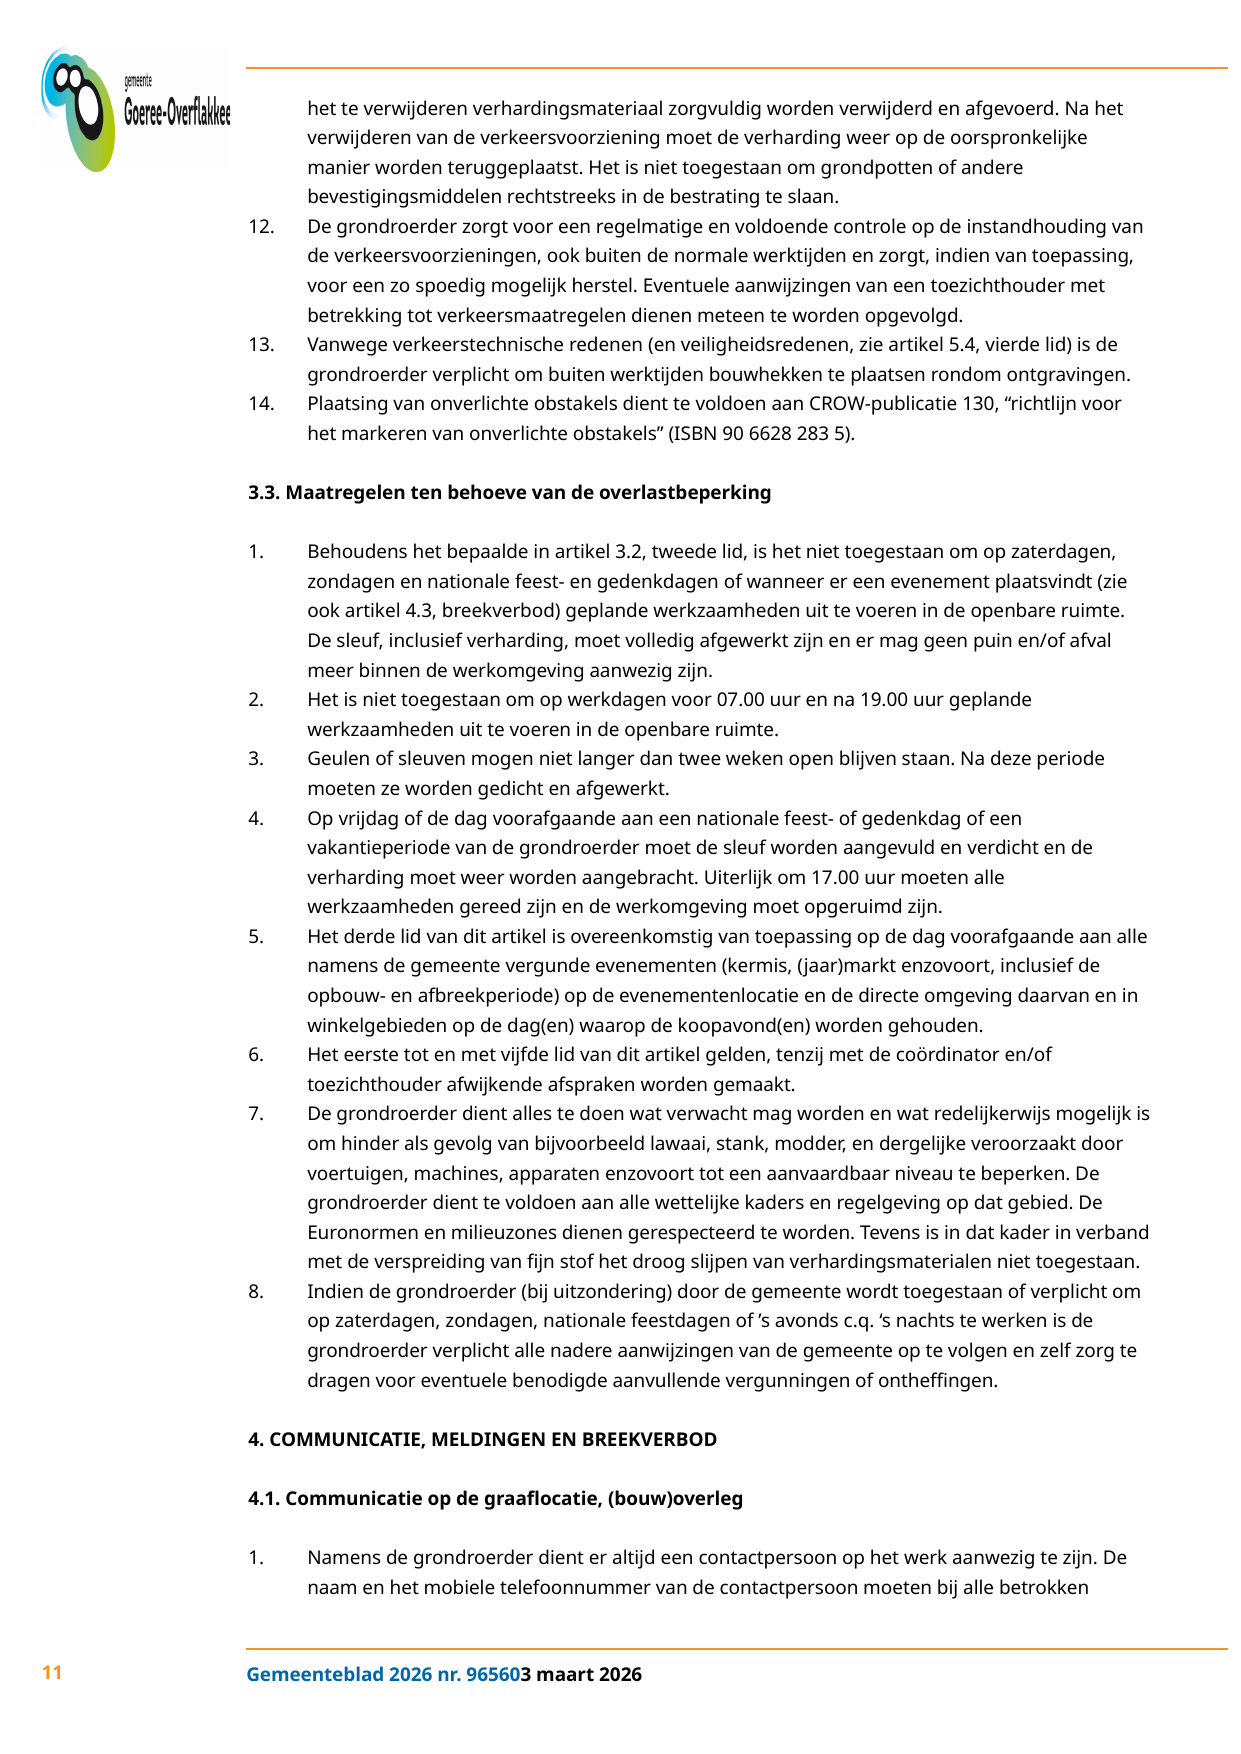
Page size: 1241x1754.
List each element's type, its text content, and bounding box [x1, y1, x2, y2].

list De grondroerder zorgt voor een regelmatige en voldoende controle op de instandhouding van de verkeersvoorzieningen, ook buiten de normale werktijden en zorgt, indien van toepassing, voor een zo spoedig mogelijk herstel. Eventuele aanwijzingen van een toezichthouder met betrekking tot verkeersmaatregelen dienen meteen te worden opgevolgd. [248, 213, 1152, 328]
list Geulen of sleuven mogen niet langer dan twee weken open blijven staan. Na deze periode moeten ze worden gedicht en afgewerkt. [248, 746, 1152, 801]
list Vanwege verkeerstechnische redenen (en veiligheidsredenen, zie artikel 5.4, vierde lid) is de grondroerder verplicht om buiten werktijden bouwhekken te plaatsen rondom ontgravingen. [248, 331, 1152, 387]
list De grondroerder dient alles te doen wat verwacht mag worden en wat redelijkerwijs mogelijk is om hinder als gevolg van bijvoorbeeld lawaai, stank, modder, en dergelijke veroorzaakt door voertuigen, machines, apparaten enzovoort tot een aanvaardbaar niveau te beperken. De grondroerder dient te voldoen aan alle wettelijke kaders en regelgeving op dat gebied. De Euronormen en milieuzones dienen gerespecteerd te worden. Tevens is in dat kader in verband met de verspreiding van fijn stof het droog slijpen van verhardingsmaterialen niet toegestaan. [248, 1101, 1152, 1274]
list Behoudens het bepaalde in artikel 3.2, tweede lid, is het niet toegestaan om op zaterdagen, zondagen en nationale feest- en gedenkdagen of wanneer er een evenement plaatsvindt (zie ook artikel 4.3, breekverbod) geplande werkzaamheden uit te voeren in de openbare ruimte. De sleuf, inclusief verharding, moet volledig afgewerkt zijn en er mag geen puin en/of afval meer binnen de werkomgeving aanwezig zijn. [248, 538, 1152, 683]
text 4. COMMUNICATIE, MELDINGEN EN BREEKVERBOD [248, 1426, 1152, 1452]
list Indien de grondroerder (bij uitzondering) door de gemeente wordt toegestaan of verplicht om op zaterdagen, zondagen, nationale feestdagen of ’s avonds c.q. ‘s nachts te werken is de grondroerder verplicht alle nadere aanwijzingen van de gemeente op te volgen en zelf zorg te dragen voor eventuele benodigde aanvullende vergunningen of ontheffingen. [248, 1278, 1152, 1393]
text 4.1. Communicatie op de graaflocatie, (bouw)overleg [248, 1485, 1152, 1511]
list Op vrijdag of de dag voorafgaande aan een nationale feest- of gedenkdag of een vakantieperiode van de grondroerder moet de sleuf worden aangevuld en verdicht en de verharding moet weer worden aangebracht. Uiterlijk om 17.00 uur moeten alle werkzaamheden gereed zijn en de werkomgeving moet opgeruimd zijn. [248, 805, 1152, 919]
list Het eerste tot en met vijfde lid van dit artikel gelden, tenzij met de coördinator en/of toezichthouder afwijkende afspraken worden gemaakt. [248, 1041, 1152, 1097]
picture [41, 47, 231, 172]
text 3.3. Maatregelen ten behoeve van de overlastbeperking [248, 479, 1152, 505]
list Namens de grondroerder dient er altijd een contactpersoon op het werk aanwezig te zijn. De naam en het mobiele telefoonnummer van de contactpersoon moeten bij alle betrokken [248, 1544, 1152, 1600]
list het te verwijderen verhardingsmateriaal zorgvuldig worden verwijderd en afgevoerd. Na het verwijderen van de verkeersvoorziening moet de verharding weer op de oorspronkelijke manier worden teruggeplaatst. Het is niet toegestaan om grondpotten of andere bevestigingsmiddelen rechtstreeks in de bestrating te slaan. [248, 95, 1152, 209]
list Het derde lid van dit artikel is overeenkomstig van toepassing op de dag voorafgaande aan alle namens de gemeente vergunde evenementen (kermis, (jaar)markt enzovoort, inclusief de opbouw- en afbreekperiode) op de evenementenlocatie en de directe omgeving daarvan en in winkelgebieden op de dag(en) waarop de koopavond(en) worden gehouden. [248, 923, 1152, 1038]
list Het is niet toegestaan om op werkdagen voor 07.00 uur en na 19.00 uur geplande werkzaamheden uit te voeren in de openbare ruimte. [248, 686, 1152, 742]
list Plaatsing van onverlichte obstakels dient te voldoen aan CROW-publicatie 130, “richtlijn voor het markeren van onverlichte obstakels” (ISBN 90 6628 283 5). [248, 391, 1152, 446]
